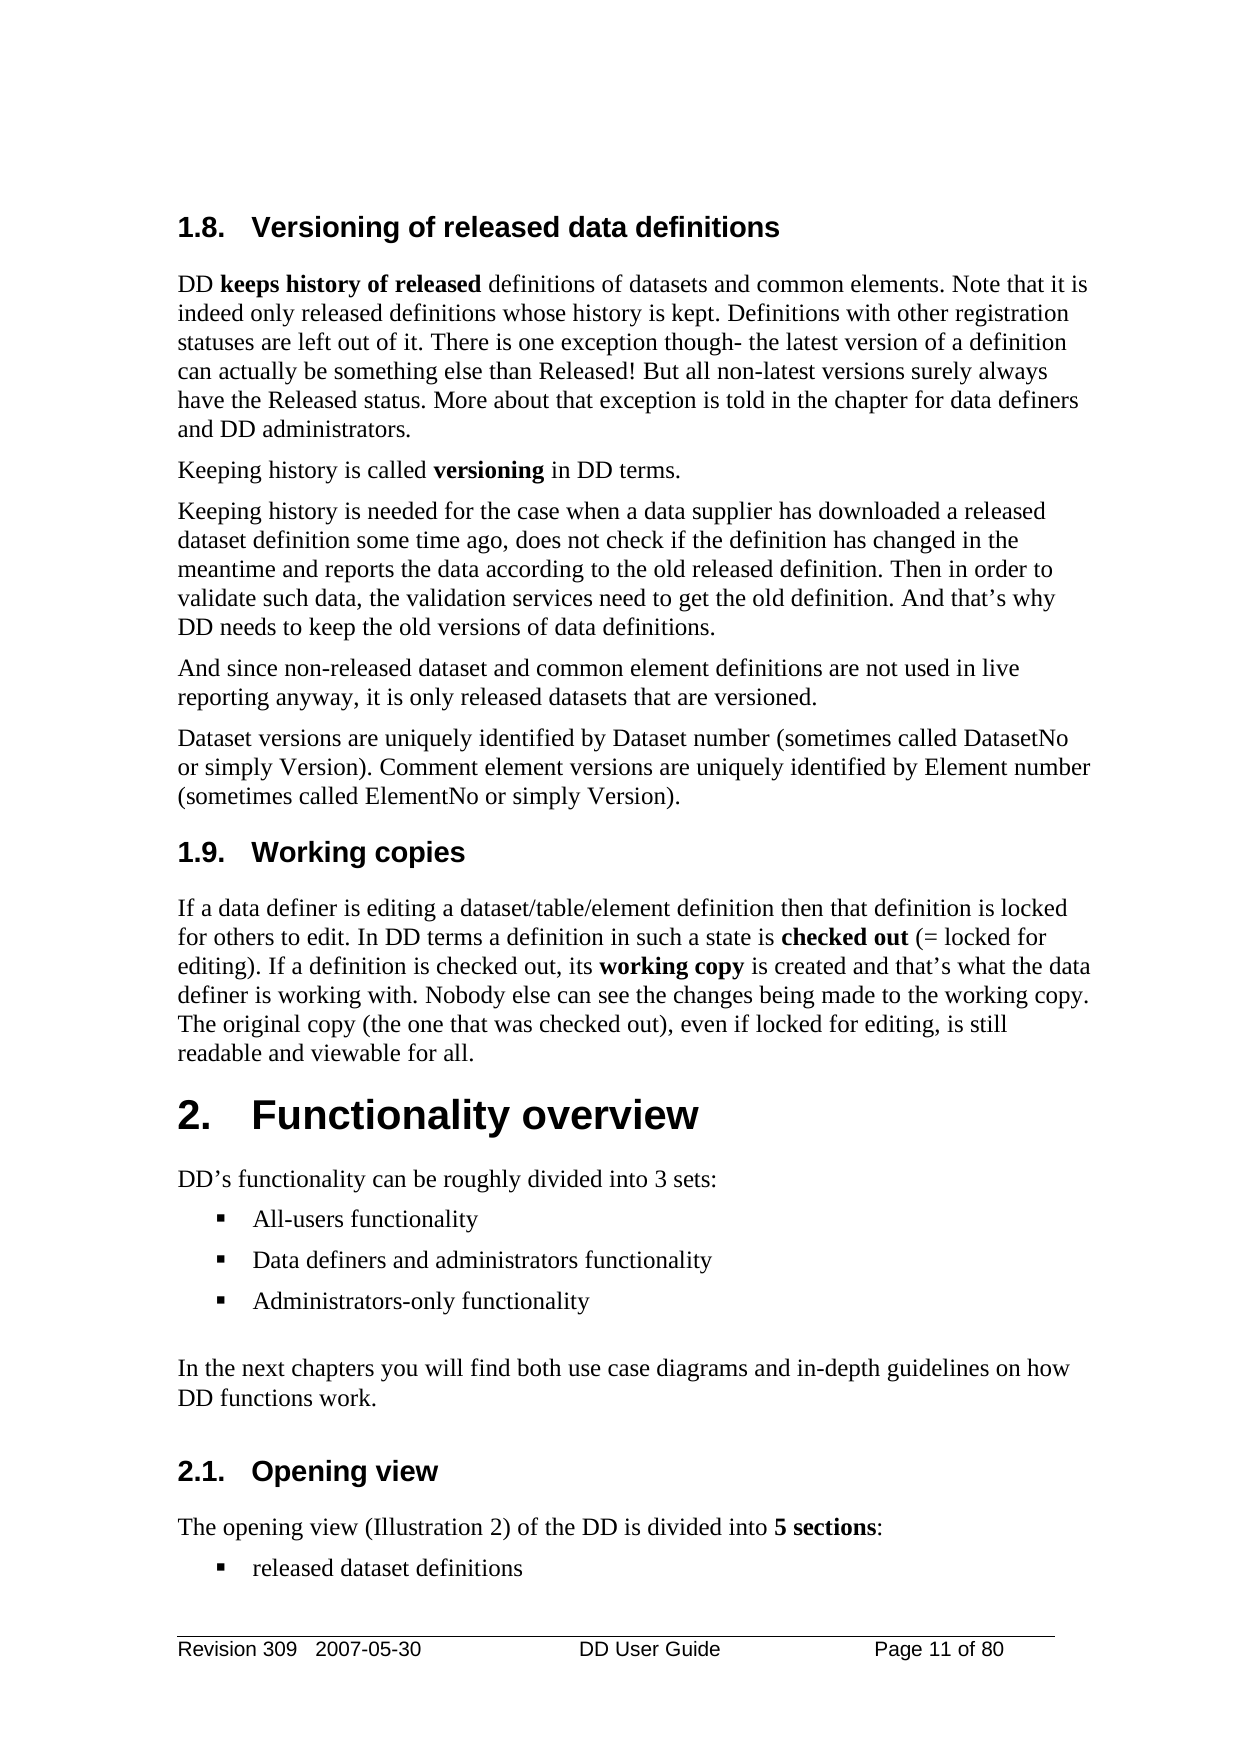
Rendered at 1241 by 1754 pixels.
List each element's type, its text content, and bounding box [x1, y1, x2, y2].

list Administrators-only functionality [215, 1286, 1092, 1315]
subtitle Functionality overview [177, 1091, 1092, 1139]
list All-users functionality [215, 1204, 1092, 1233]
text Keeping history is needed for the case when a data supplier has downloaded a released dataset definition some time ago, does not check if the definition has changed in the meantime and reports the data according to the old released definition. Then in order to validate such data, the validation services need to get the old definition. And that’s why DD needs to keep the old versions of data definitions. [177, 496, 1092, 641]
text Dataset versions are uniquely identified by Dataset number (sometimes called DatasetNo or simply Version). Comment element versions are uniquely identified by Element number (sometimes called ElementNo or simply Version). [177, 723, 1092, 810]
list Data definers and administrators functionality [215, 1245, 1092, 1274]
subtitle Opening view [177, 1453, 1092, 1487]
text If a data definer is editing a dataset/table/element definition then that definition is locked for others to edit. In DD terms a definition in such a state is checked out (= locked for editing). If a definition is checked out, its working copy is created and that’s what the data definer is working with. Nobody else can see the changes being made to the working copy. The original copy (the one that was checked out), even if locked for editing, is still readable and viewable for all. [177, 893, 1092, 1067]
text In the next chapters you will find both use case diagrams and in-depth guidelines on how DD functions work. [177, 1353, 1092, 1411]
text DD’s functionality can be roughly divided into 3 sets: [177, 1163, 1092, 1193]
subtitle Versioning of released data definitions [177, 210, 1092, 244]
list released dataset definitions [215, 1553, 1092, 1582]
text The opening view (Illustration 2) of the DD is divided into 5 sections: [177, 1512, 1092, 1541]
text DD keeps history of released definitions of datasets and common elements. Note that it is indeed only released definitions whose history is kept. Definitions with other registration statuses are left out of it. There is one exception though- the latest version of a definition can actually be something else than Released! But all non-latest versions surely always have the Released status. More about that exception is told in the chapter for data definers and DD administrators. [177, 269, 1092, 443]
subtitle Working copies [177, 834, 1092, 868]
text Keeping history is called versioning in DD terms. [177, 455, 1092, 484]
text And since non-released dataset and common element definitions are not used in live reporting anyway, it is only released datasets that are versioned. [177, 653, 1092, 711]
